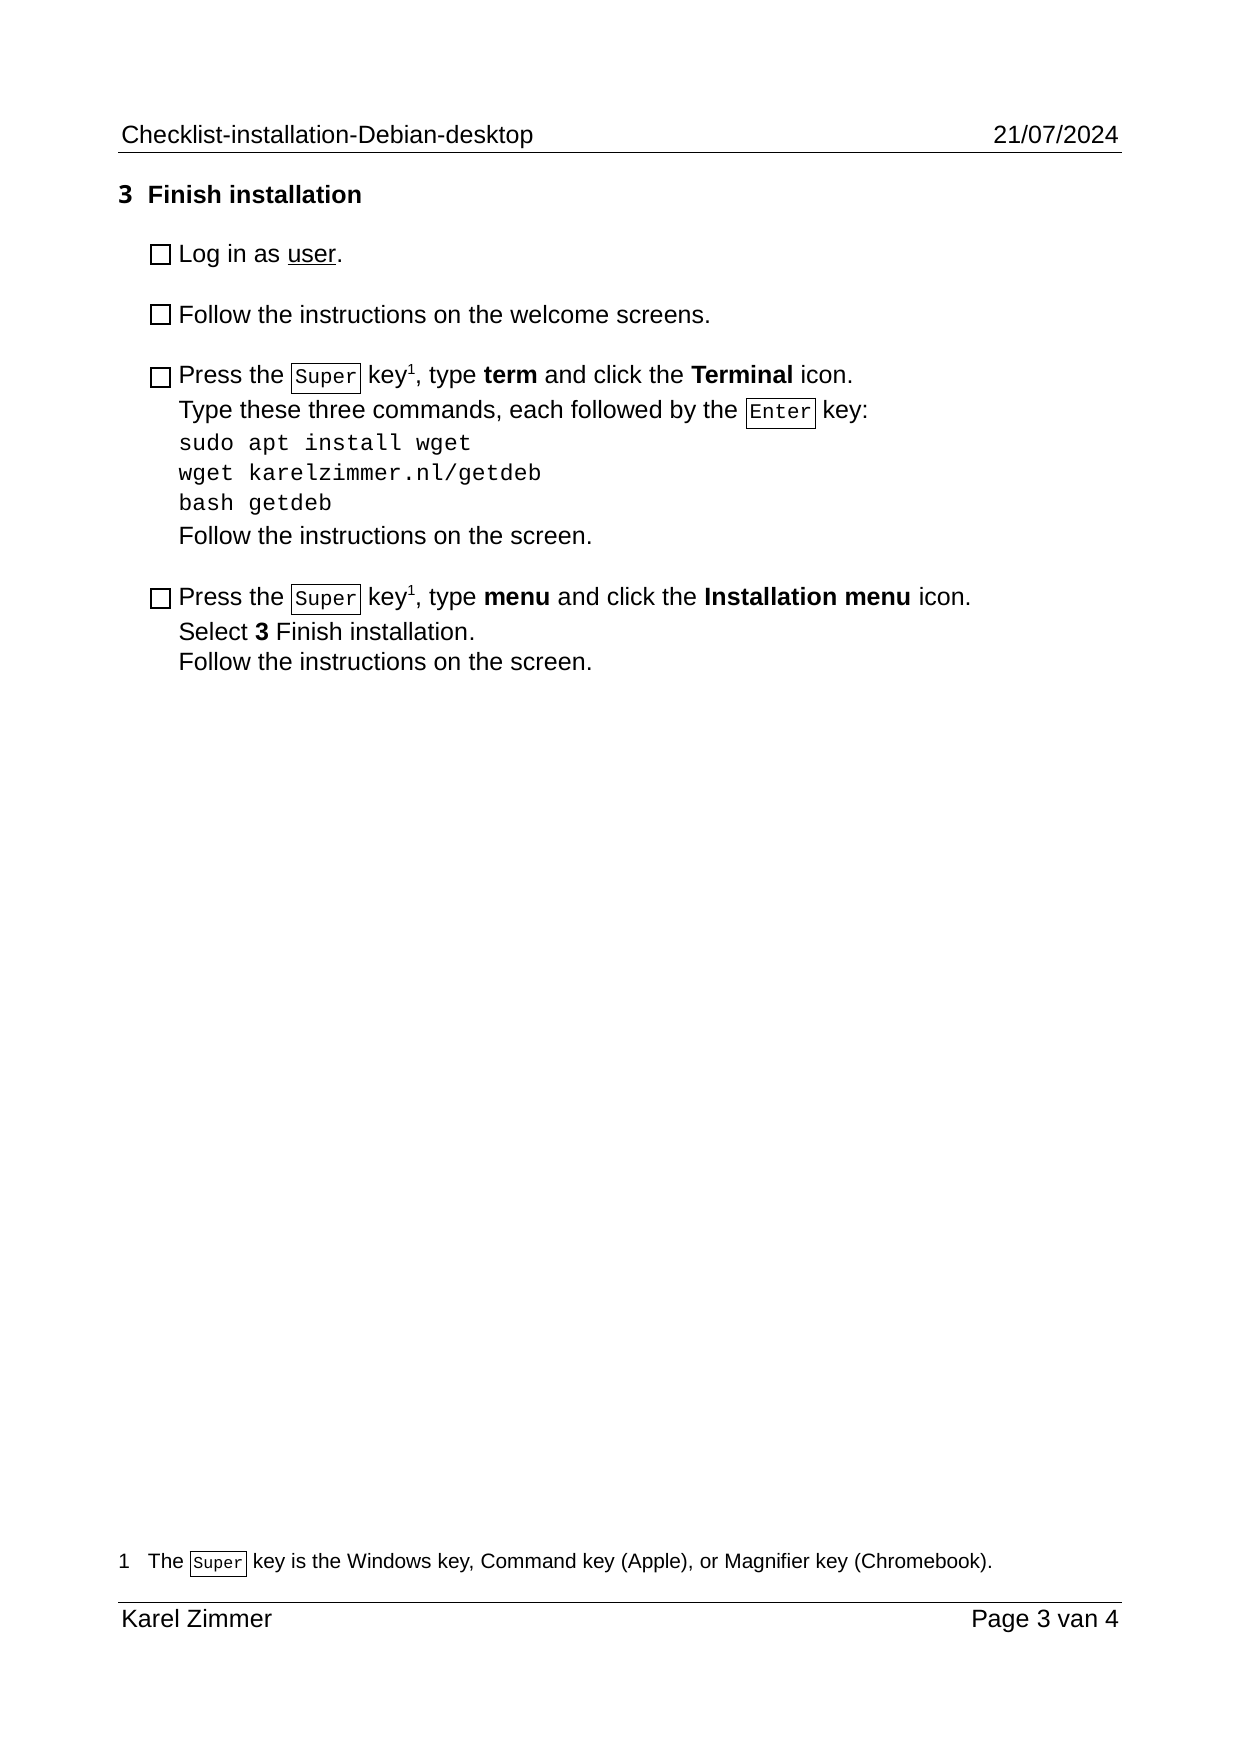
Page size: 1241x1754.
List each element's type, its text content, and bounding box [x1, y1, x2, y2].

table_cell [118, 330, 142, 360]
table_header [118, 239, 142, 269]
table_cell bash getdeb [177, 491, 1122, 521]
table_cell [142, 360, 177, 395]
table_cell [118, 581, 142, 616]
table_cell [118, 300, 142, 330]
table_cell [118, 395, 142, 430]
table_cell Follow the instructions on the screen. [177, 521, 1122, 551]
table_cell [177, 551, 1122, 581]
table_cell Type these three commands, each followed by the Enter key: [177, 395, 1122, 430]
table_cell [142, 616, 177, 647]
table_cell [118, 460, 142, 491]
table_cell [177, 269, 1122, 300]
table_cell [142, 269, 177, 300]
table_header Log in as USER. [177, 239, 1122, 269]
table_cell [118, 269, 142, 300]
table_header [142, 239, 177, 269]
list Finish installation [118, 177, 1122, 211]
table_cell [118, 551, 142, 581]
table_cell [177, 330, 1122, 360]
table_cell Press the Super key1, type menu and click the Installation menu icon. [177, 581, 1122, 616]
table_cell [118, 430, 142, 460]
table_cell [142, 521, 177, 551]
table_cell [142, 395, 177, 430]
table_cell wget karelzimmer.nl/getdeb [177, 460, 1122, 491]
table_cell Follow the instructions on the welcome screens. [177, 300, 1122, 330]
table_cell [142, 581, 177, 616]
table_cell [142, 300, 177, 330]
table_cell Press the Super key, type term and click the Terminal icon. [177, 360, 1122, 395]
table_cell Select 3 Finish installation. [177, 616, 1122, 647]
table_cell [142, 460, 177, 491]
table_cell [142, 330, 177, 360]
table_cell sudo apt install wget [177, 430, 1122, 460]
table_cell [142, 430, 177, 460]
table_cell [118, 647, 142, 677]
table_cell [118, 491, 142, 521]
table_cell [142, 551, 177, 581]
table_cell [118, 521, 142, 551]
table_cell [118, 616, 142, 647]
table_cell [118, 360, 142, 395]
table_cell Follow the instructions on the screen. [177, 647, 1122, 677]
table_cell [142, 491, 177, 521]
table_cell [142, 647, 177, 677]
